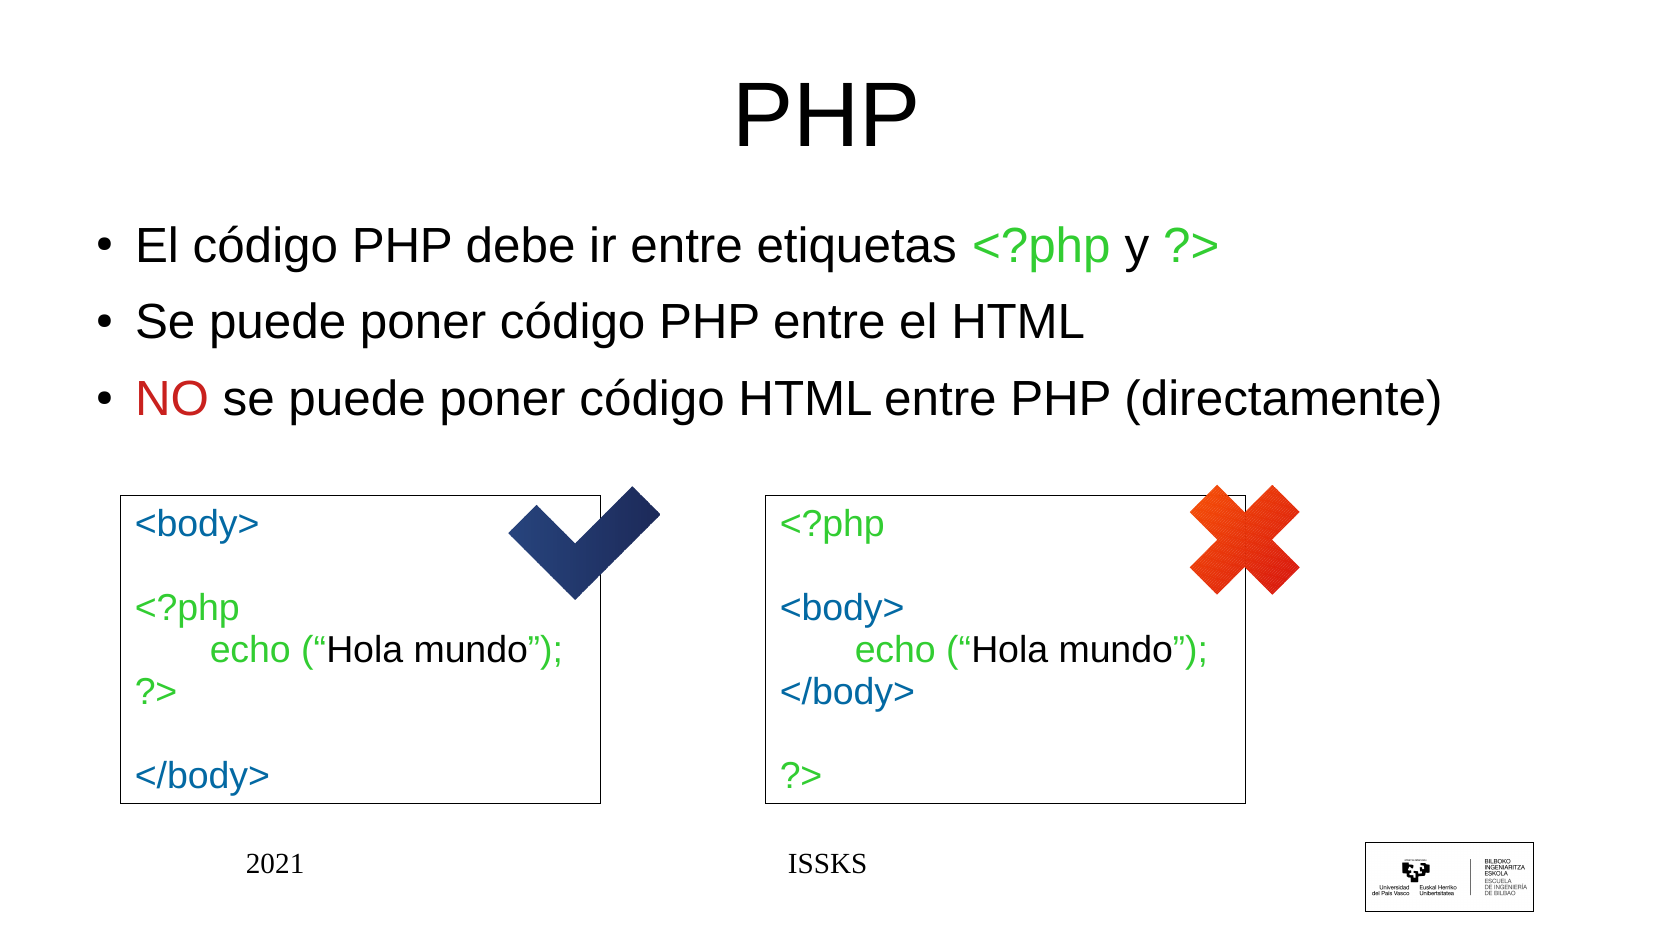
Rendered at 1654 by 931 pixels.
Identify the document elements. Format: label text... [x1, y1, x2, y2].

title PHP [82, 37, 1571, 193]
text_box <?php <body> echo (“Hola mundo”); </body> ?> [765, 495, 1246, 804]
picture [508, 486, 661, 601]
list El código PHP debe ir entre etiquetas <?php y ?> Se puede poner código PHP entre el HTML NO se puede poner código HTML entre PHP (directamente) [82, 217, 1456, 436]
picture [1185, 480, 1305, 600]
picture [1366, 843, 1533, 911]
text_box <body> <?php echo (“Hola mundo”); ?> </body> [120, 495, 601, 804]
